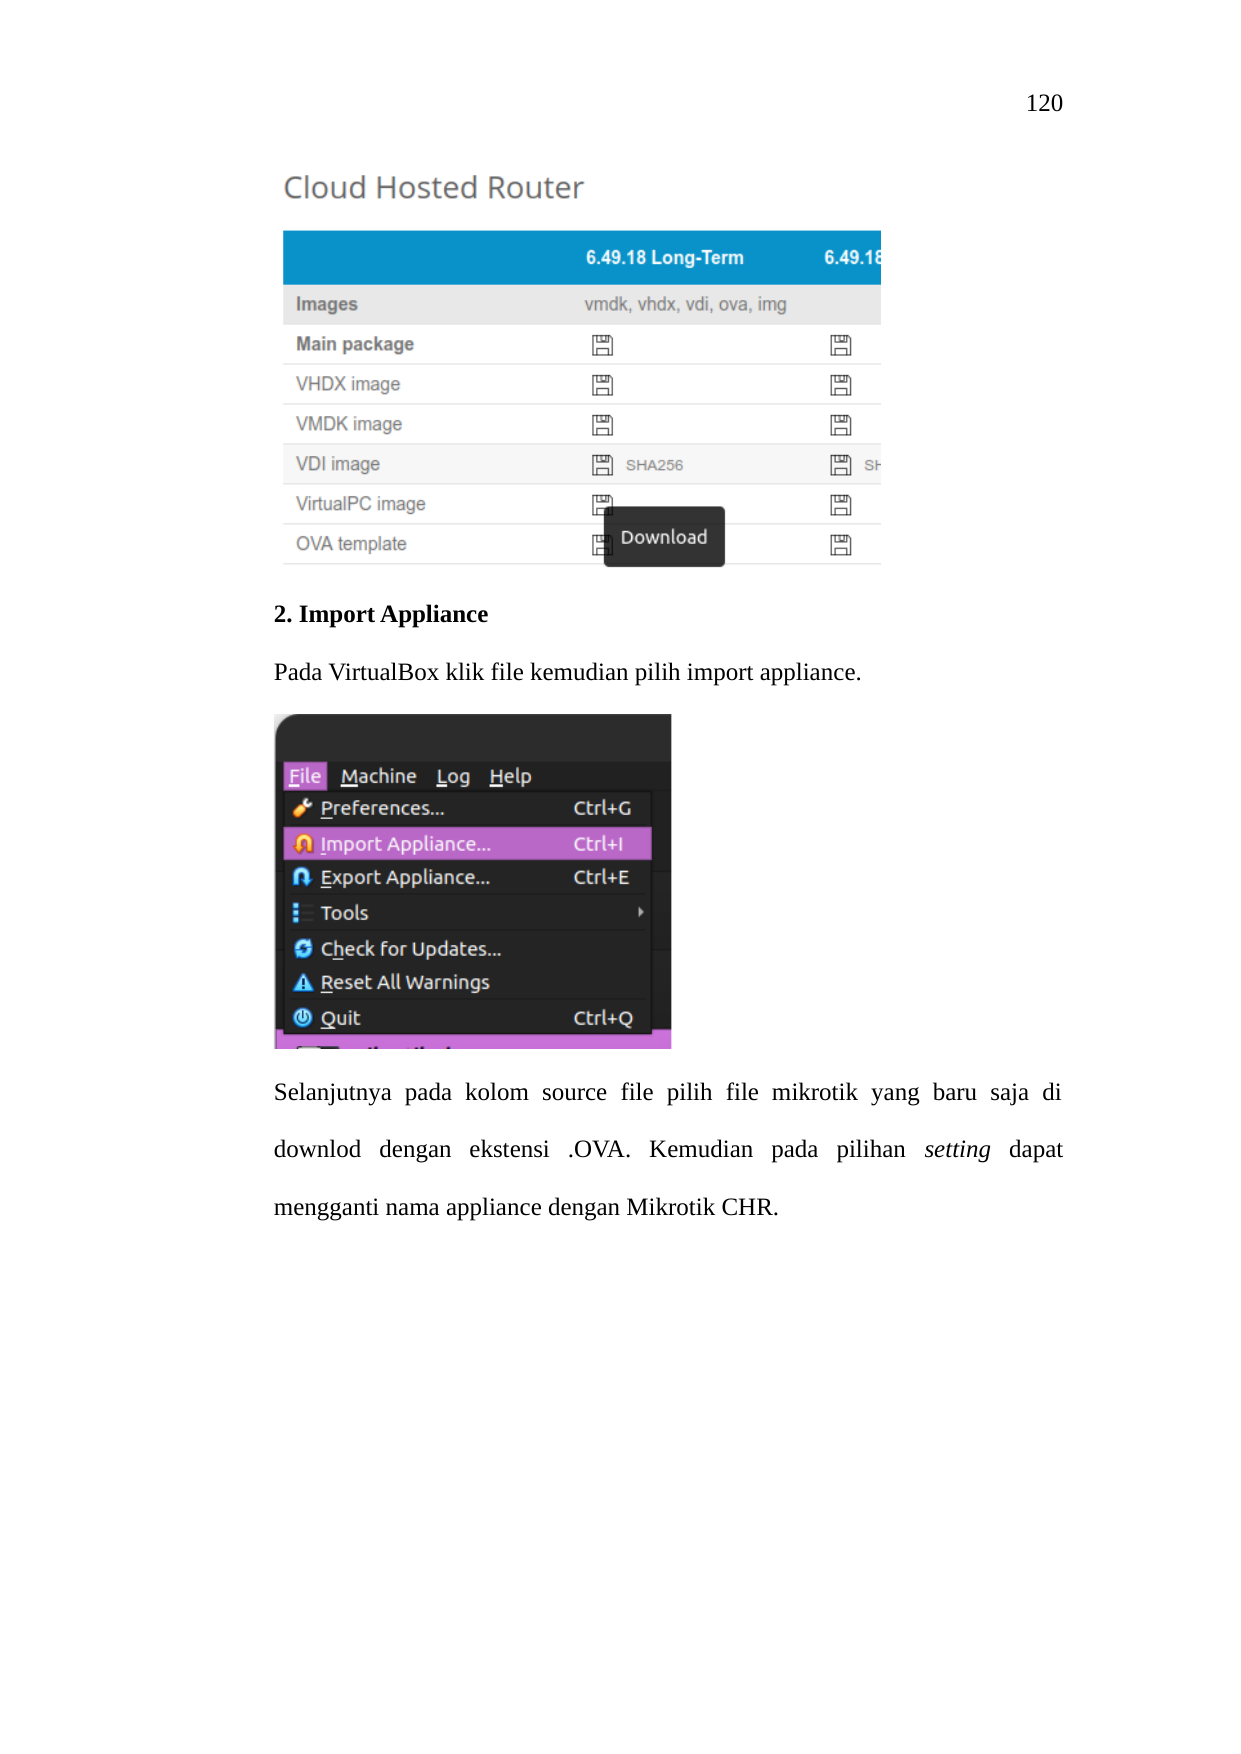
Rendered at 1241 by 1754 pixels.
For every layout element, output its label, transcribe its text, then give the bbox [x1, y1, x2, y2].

picture [587, 250, 596, 264]
picture [876, 250, 881, 264]
picture [602, 250, 620, 264]
picture [840, 250, 859, 264]
list 2. Import Appliance [236, 599, 1063, 628]
picture [826, 250, 834, 264]
picture [663, 254, 701, 268]
picture [866, 250, 871, 264]
picture [712, 254, 744, 264]
picture [702, 250, 712, 264]
list Pada VirtualBox klik file kemudian pilih import appliance. [236, 657, 1063, 686]
picture [273, 165, 881, 571]
list Selanjutnya pada kolom source file pilih file mikrotik yang baru saja di downlod dengan ekstensi .OVA. Kemudian pada pilihan setting dapat mengganti nama appliance dengan Mikrotik CHR. [236, 1077, 1063, 1221]
picture [628, 250, 633, 264]
picture [638, 250, 646, 264]
picture [652, 250, 661, 264]
picture [273, 714, 672, 1049]
